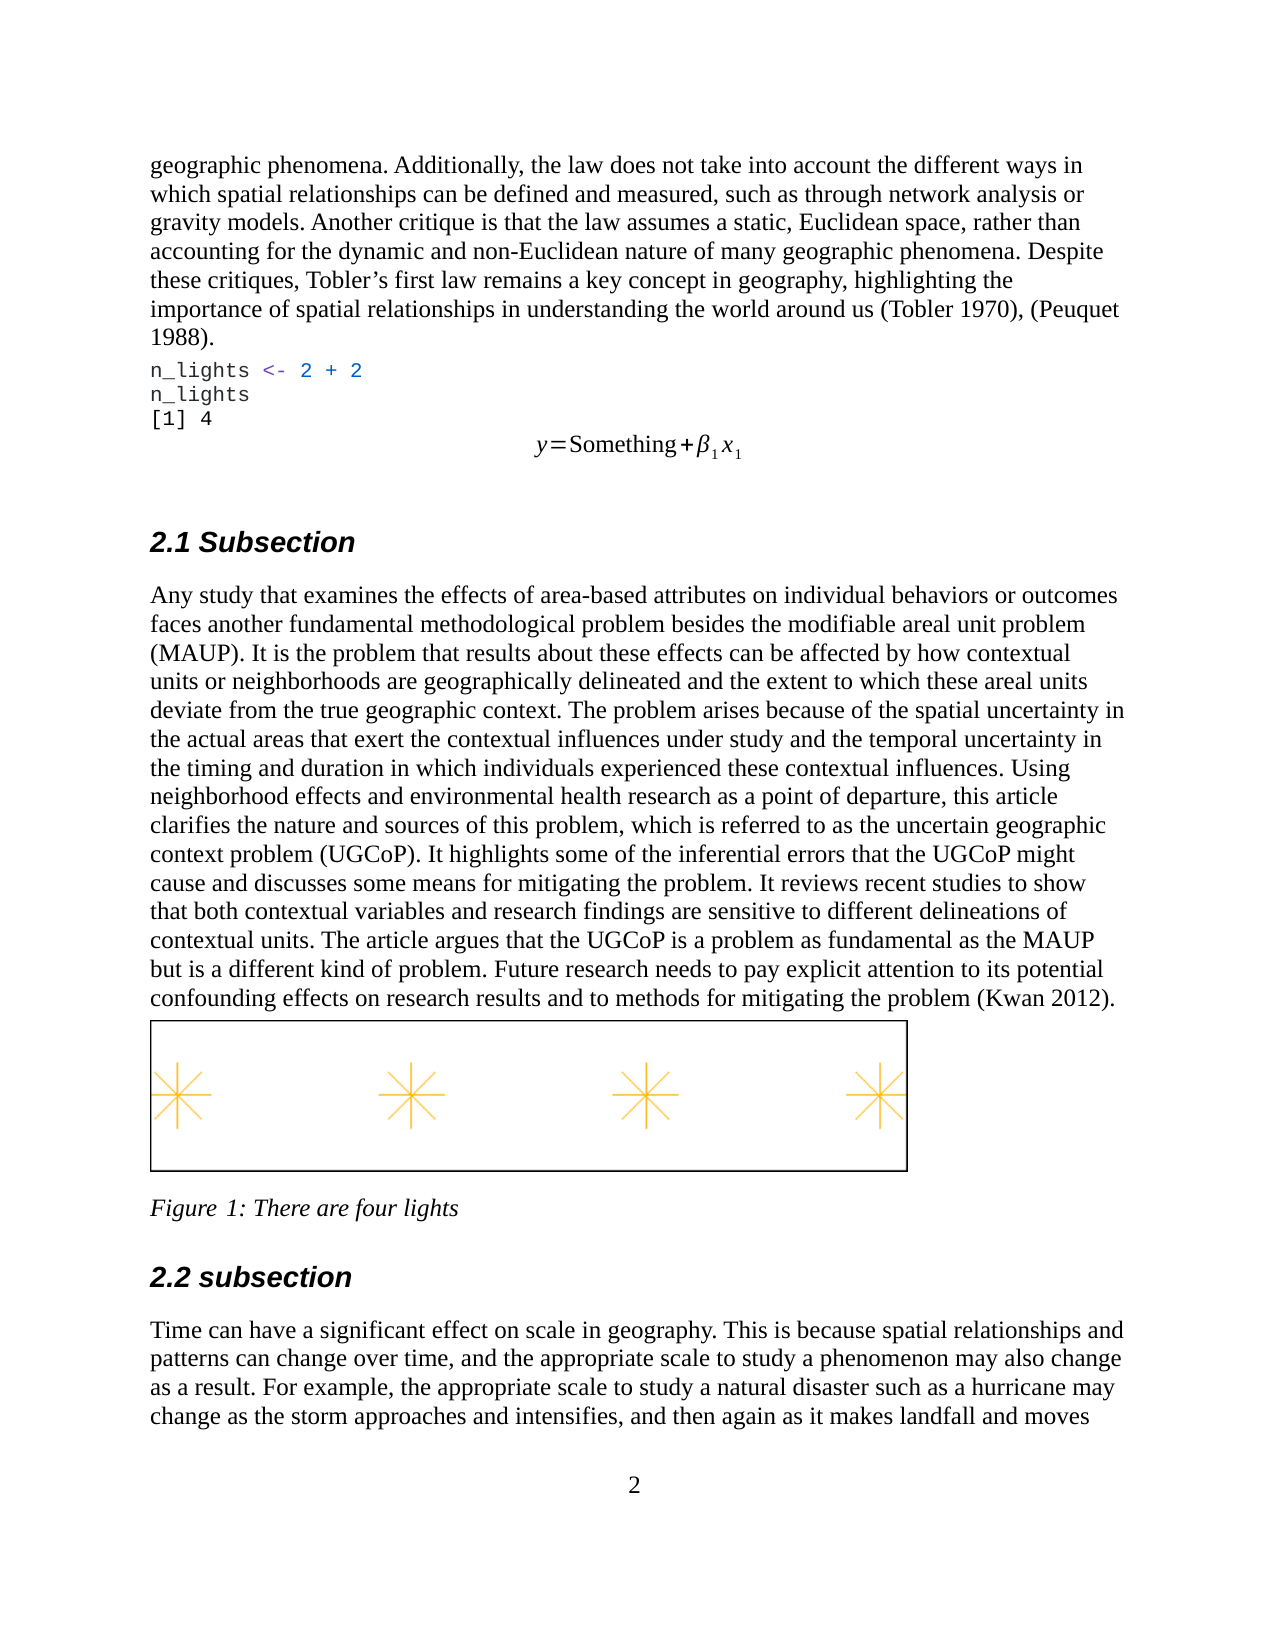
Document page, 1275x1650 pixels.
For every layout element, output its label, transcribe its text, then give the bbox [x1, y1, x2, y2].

text [1] 4 [150, 407, 1125, 431]
subtitle 2.1 Subsection [150, 525, 1125, 559]
subtitle 2.2 subsection [150, 1260, 1125, 1293]
text n_lights <- 2 + 2 [150, 360, 1125, 384]
table_header Figure 1: There are four lights [150, 1020, 1125, 1235]
text n_lights [150, 384, 1125, 407]
text Time can have a significant effect on scale in geography. This is because spatial relationships and patterns can change over time, and the appropriate scale to study a phenomenon may also change as a result. For example, the appropriate scale to study a natural disaster such as a hurricane may change as the storm approaches and intensifies, and then again as it makes landfall and moves [150, 1315, 1125, 1430]
text Any study that examines the effects of area-based attributes on individual behaviors or outcomes faces another fundamental methodological problem besides the modifiable areal unit problem (MAUP). It is the problem that results about these effects can be affected by how contextual units or neighborhoods are geographically delineated and the extent to which these areal units deviate from the true geographic context. The problem arises because of the spatial uncertainty in the actual areas that exert the contextual influences under study and the temporal uncertainty in the timing and duration in which individuals experienced these contextual influences. Using neighborhood effects and environmental health research as a point of departure, this article clarifies the nature and sources of this problem, which is referred to as the uncertain geographic context problem (UGCoP). It highlights some of the inferential errors that the UGCoP might cause and discusses some means for mitigating the problem. It reviews recent studies to show that both contextual variables and research findings are sensitive to different delineations of contextual units. The article argues that the UGCoP is a problem as fundamental as the MAUP but is a different kind of problem. Future research needs to pay explicit attention to its potential confounding effects on research results and to methods for mitigating the problem (Kwan 2012). [150, 580, 1125, 1011]
picture [150, 1020, 908, 1172]
text geographic phenomena. Additionally, the law does not take into account the different ways in which spatial relationships can be defined and measured, such as through network analysis or gravity models. Another critique is that the law assumes a static, Euclidean space, rather than accounting for the dynamic and non-Euclidean nature of many geographic phenomena. Despite these critiques, Tobler’s first law remains a key concept in geography, highlighting the importance of spatial relationships in understanding the world around us (Tobler 1970), (Peuquet 1988). [150, 150, 1125, 351]
